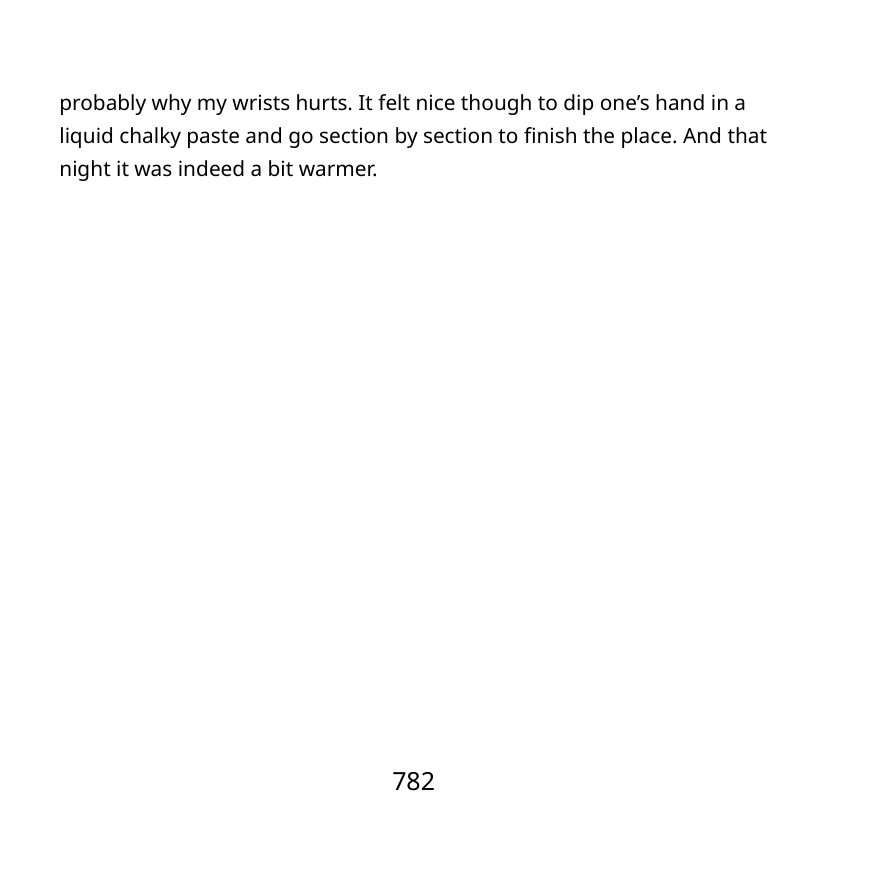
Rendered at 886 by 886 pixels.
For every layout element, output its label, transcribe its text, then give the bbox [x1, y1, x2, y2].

text probably why my wrists hurts. It felt nice though to dip one’s hand in a liquid chalky paste and go section by section to finish the place. And that night it was indeed a bit warmer. [59, 88, 768, 182]
